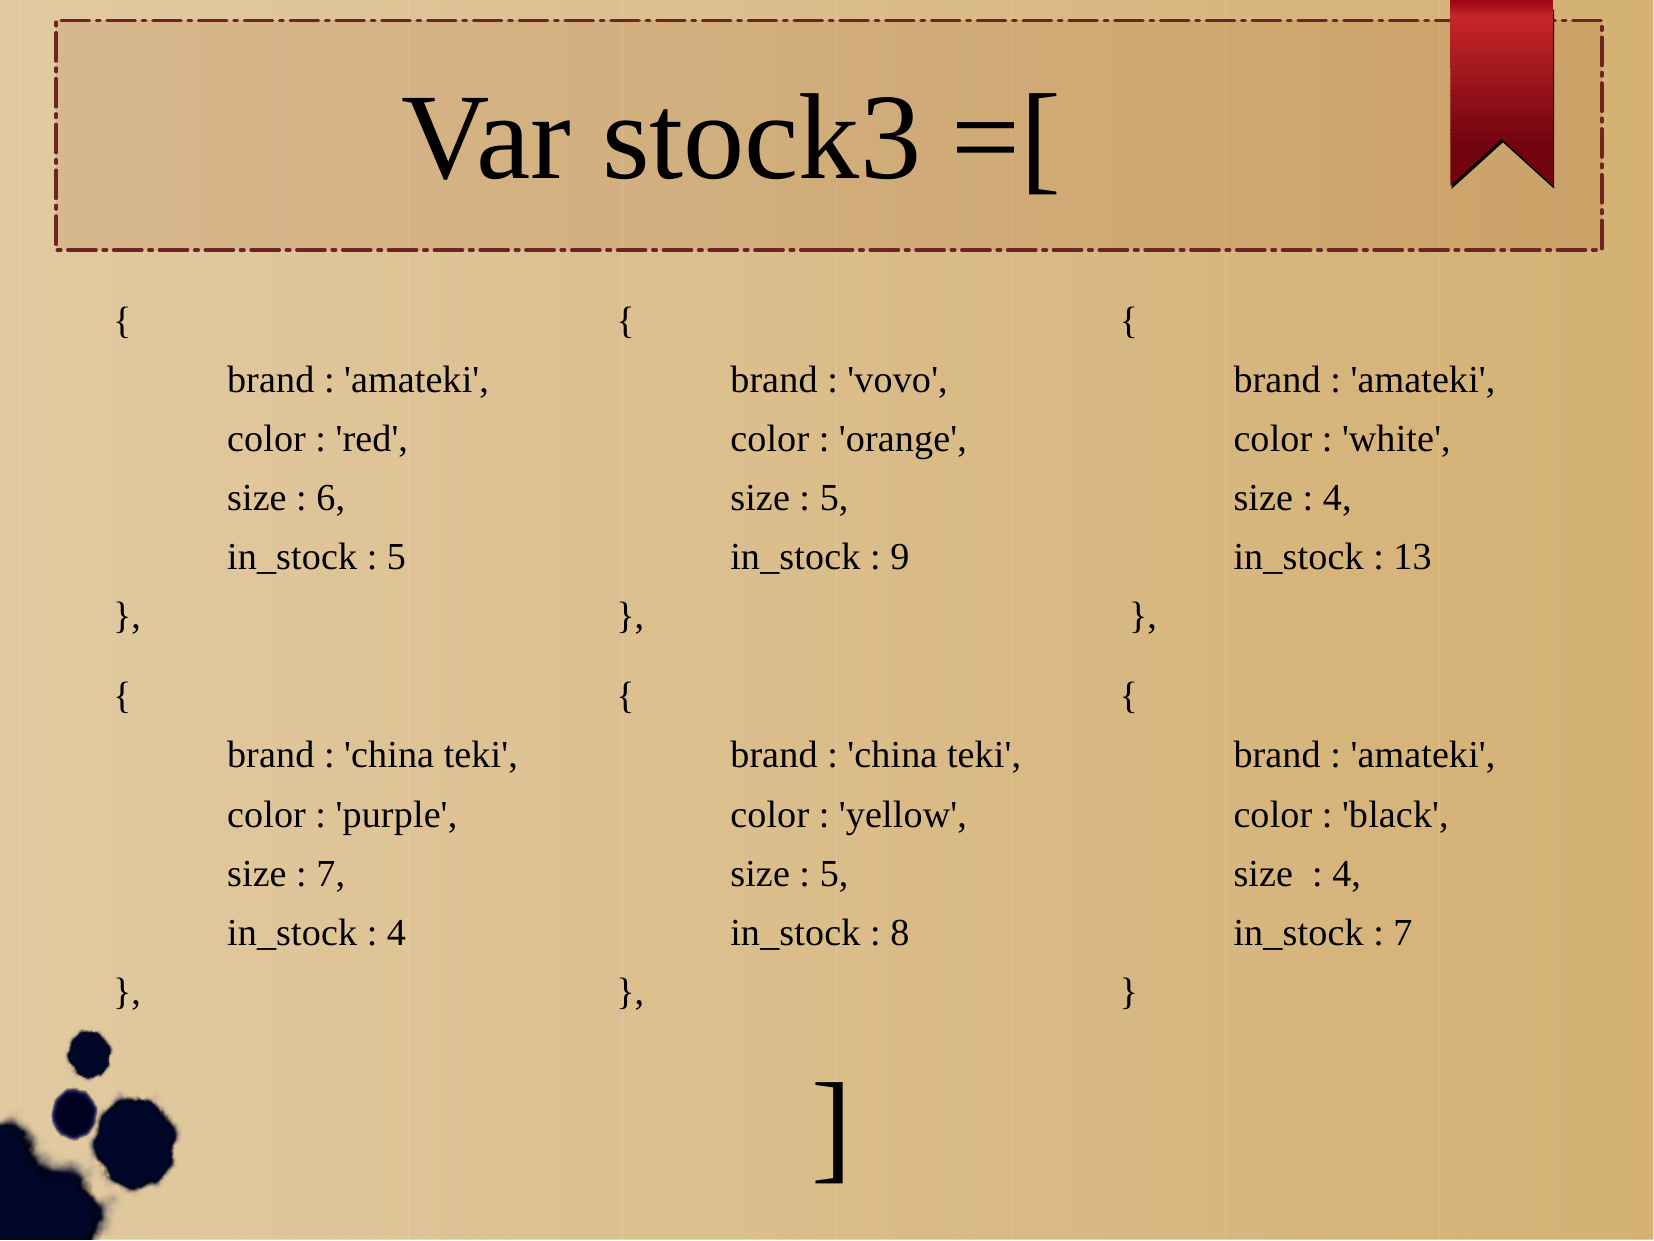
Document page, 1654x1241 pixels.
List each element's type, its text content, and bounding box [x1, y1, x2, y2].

list { brand : 'vovo', color : 'orange', size : 5, in_stock : 9 }, [585, 299, 1066, 643]
list { brand : 'china teki', color : 'yellow', size : 5, in_stock : 8 }, [585, 674, 1066, 1018]
title ] [183, 1035, 1512, 1217]
list { brand : 'amateki', color : 'white', size : 4, in_stock : 13 }, [1089, 299, 1569, 643]
title Var stock3 =[ [82, 47, 1412, 229]
list { brand : 'china teki', color : 'purple', size : 7, in_stock : 4 }, [82, 674, 562, 1018]
list { brand : 'amateki', color : 'red', size : 6, in_stock : 5 }, [82, 299, 562, 643]
list { brand : 'amateki', color : 'black', size : 4, in_stock : 7 } [1089, 674, 1569, 1018]
